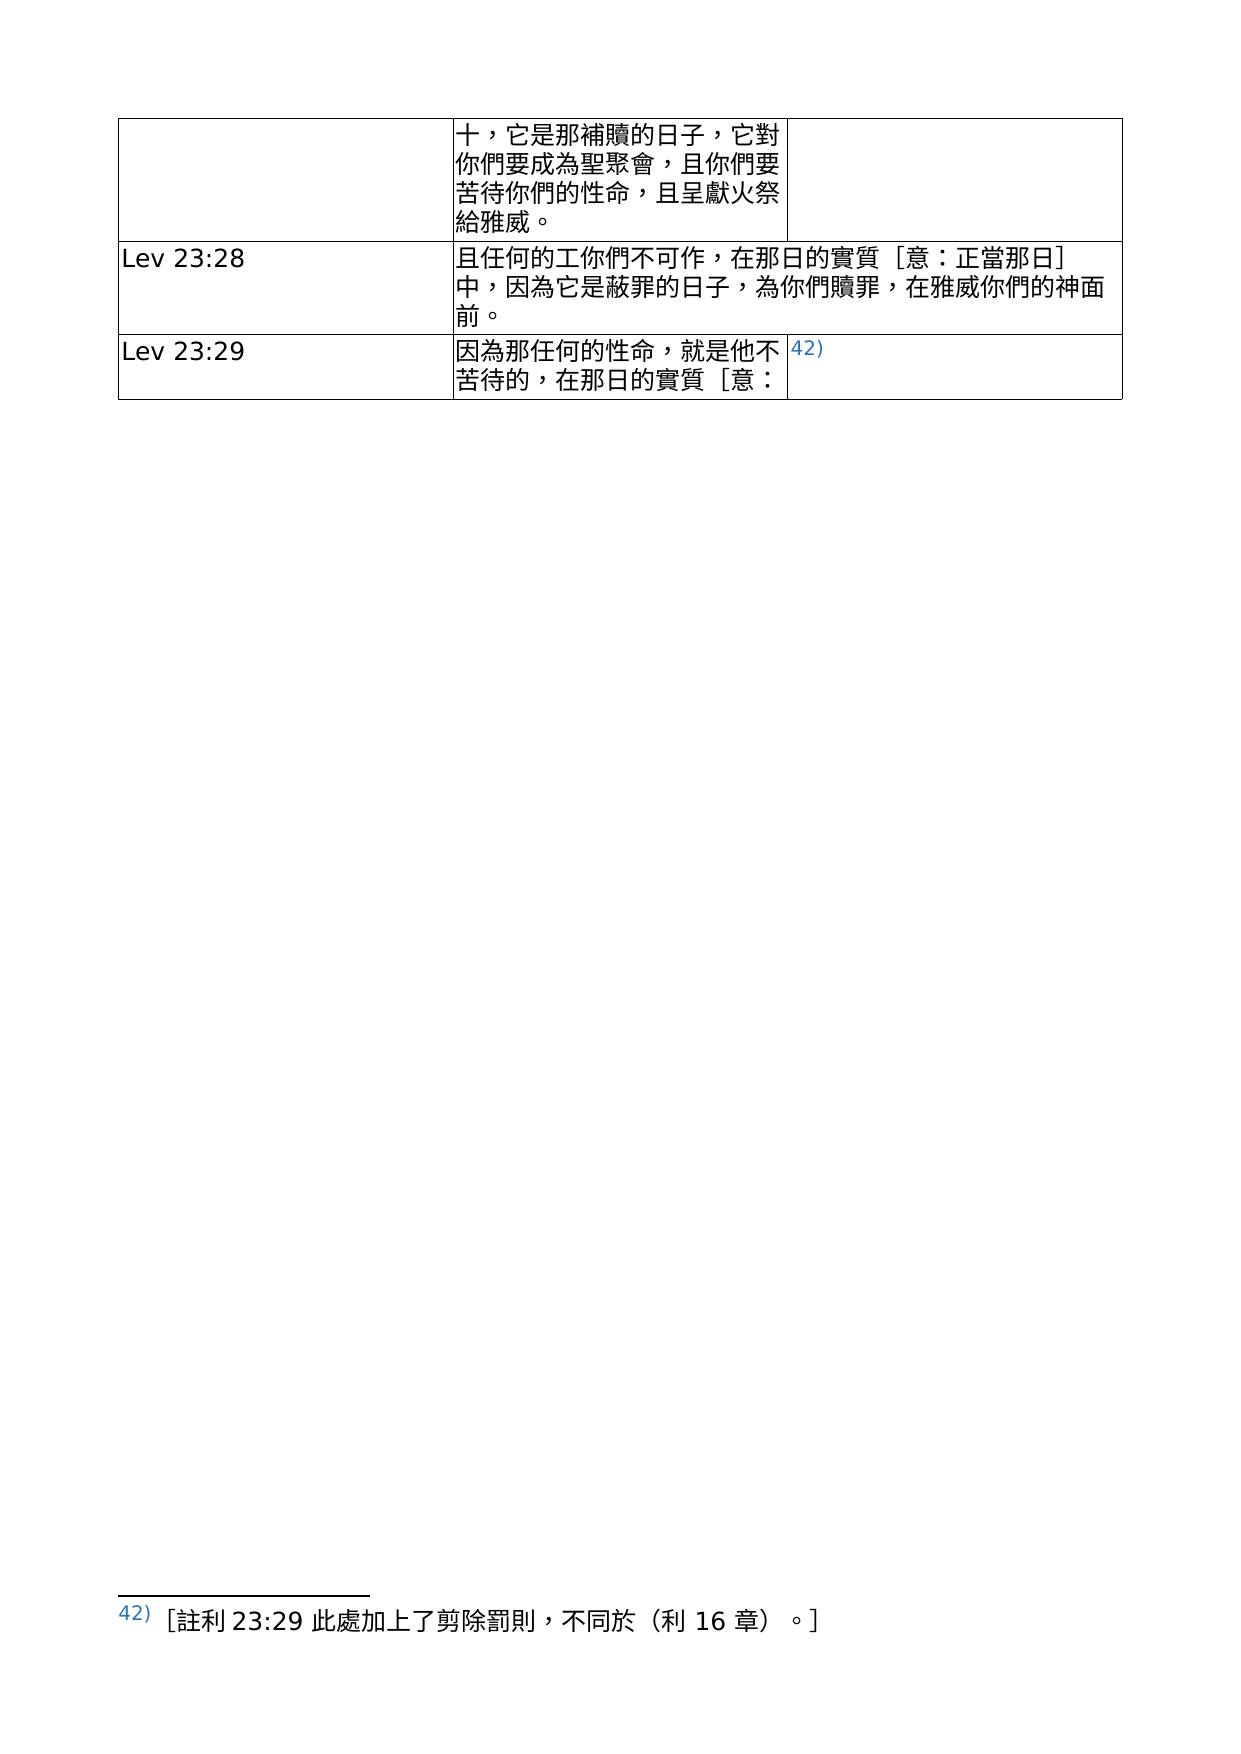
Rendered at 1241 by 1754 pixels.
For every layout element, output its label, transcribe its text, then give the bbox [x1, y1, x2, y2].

table_cell [788, 335, 1122, 398]
table_cell 十，它是那補贖的日子，它對你們要成為聖聚會，且你們要苦待你們的性命，且呈獻火祭給雅威。 [454, 119, 787, 241]
table_cell Lev 23:28 [119, 242, 453, 334]
table_cell Lev 23:29 [119, 335, 453, 398]
table_cell [788, 119, 1122, 241]
table_cell 且任何的工你們不可作，在那日的實質［意：正當那日］中，因為它是蔽罪的日子，為你們贖罪，在雅威你們的神面前。 [454, 242, 1122, 334]
table_cell [119, 119, 453, 241]
table_cell 因為那任何的性命，就是他不苦待的，在那日的實質［意： [454, 335, 787, 398]
